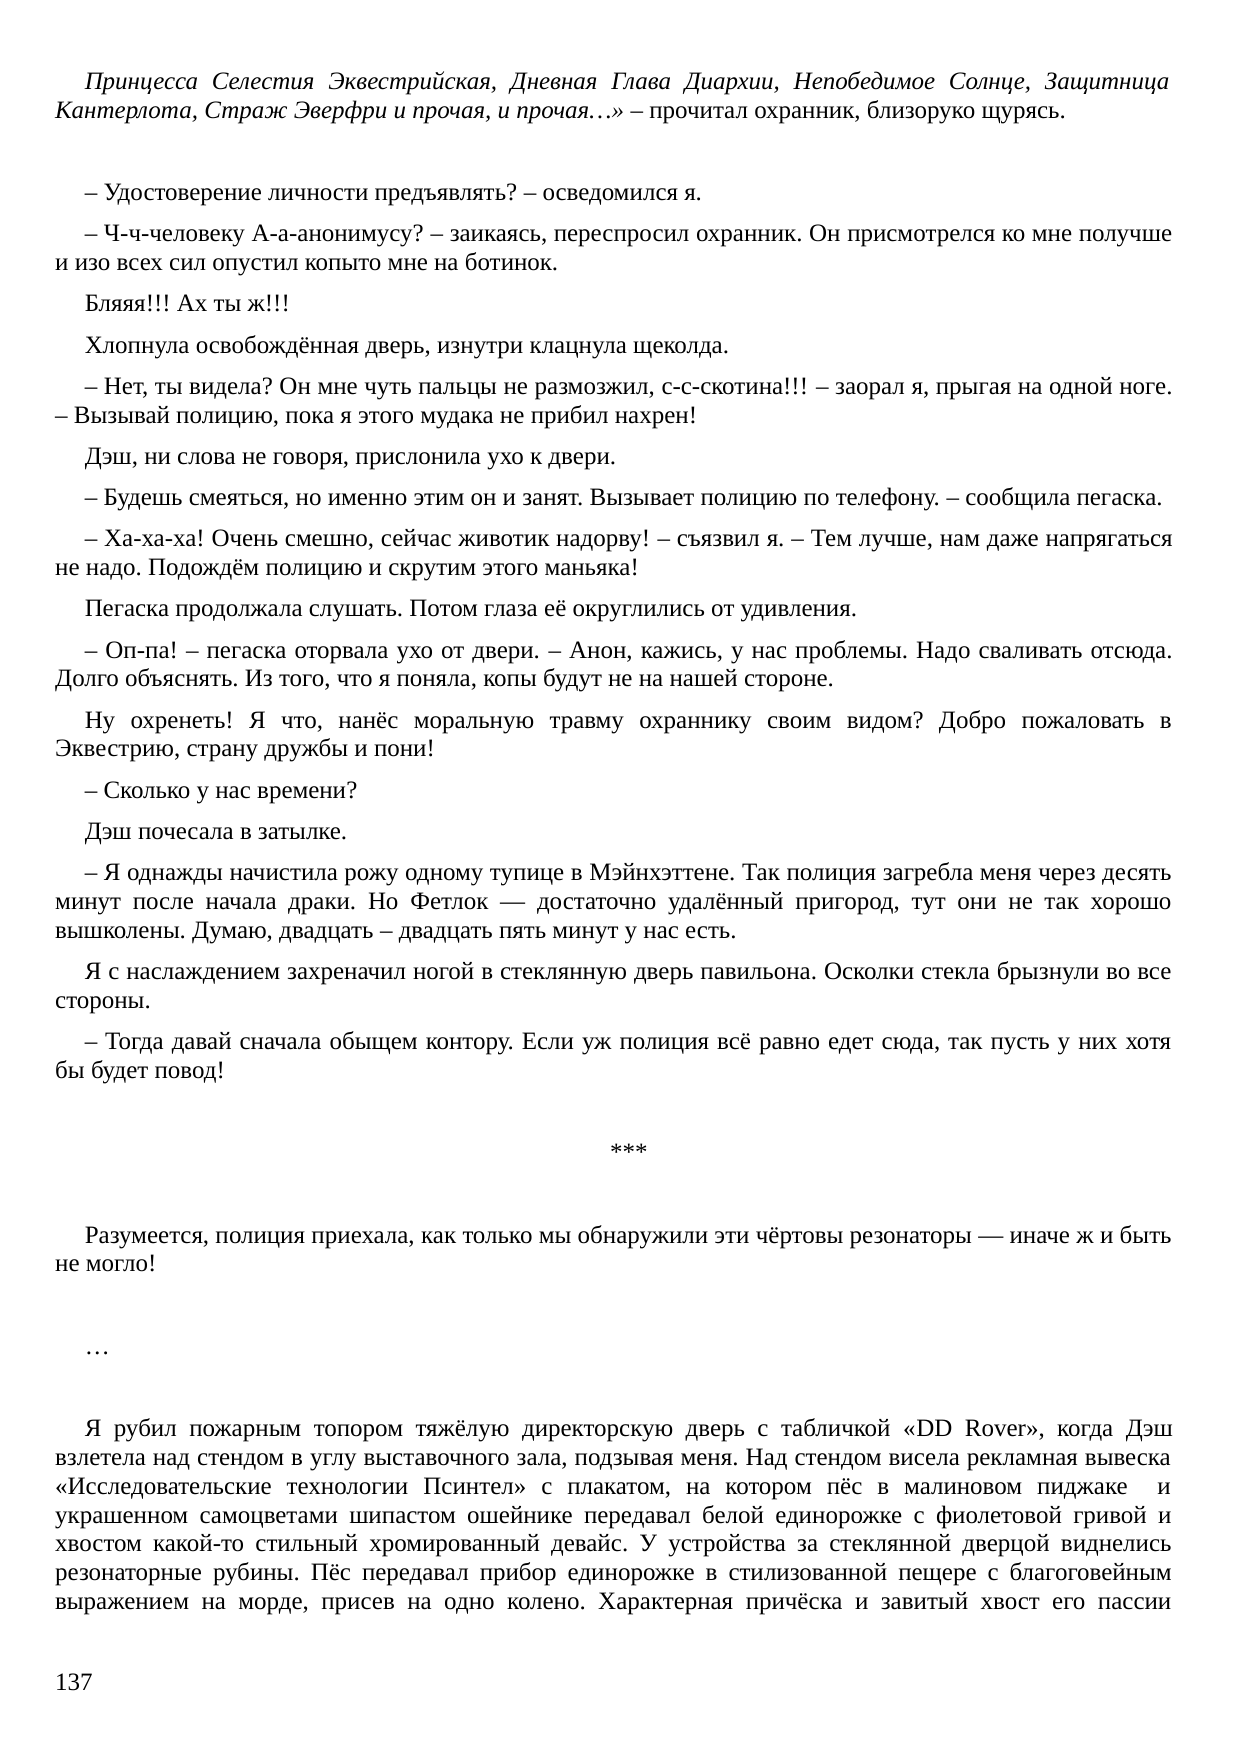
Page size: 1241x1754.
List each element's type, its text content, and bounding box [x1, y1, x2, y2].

text Принцесса Селестия Эквестрийская, Дневная Глава Диархии, Непобедимое Солнце, Защитница Кантерлота, Страж Эверфри и прочая, и прочая…» – прочитал охранник, близоруко щурясь. [55, 66, 1173, 123]
text – Сколько у нас времени? [55, 775, 1173, 803]
text Разумеется, полиция приехала, как только мы обнаружили эти чёртовы резонаторы — иначе ж и быть не могло! [55, 1220, 1173, 1277]
text – Ч-ч-человеку А-а-анонимусу? – заикаясь, переспросил охранник. Он присмотрелся ко мне получше и изо всех сил опустил копыто мне на ботинок. [55, 218, 1173, 276]
text – Ха-ха-ха! Очень смешно, сейчас животик надорву! – съязвил я. – Тем лучше, нам даже напрягаться не надо. Подождём полицию и скрутим этого маньяка! [55, 523, 1173, 581]
text Я с наслаждением захреначил ногой в стеклянную дверь павильона. Осколки стекла брызнули во все стороны. [55, 956, 1173, 1013]
text – Я однажды начистила рожу одному тупице в Мэйнхэттене. Так полиция загребла меня через десять минут после начала драки. Но Фетлок — достаточно удалённый пригород, тут они не так хорошо вышколены. Думаю, двадцать – двадцать пять минут у нас есть. [55, 857, 1173, 943]
text – Оп-па! – пегаска оторвала ухо от двери. – Анон, кажись, у нас проблемы. Надо сваливать отсюда. Долго объяснять. Из того, что я поняла, копы будут не на нашей стороне. [55, 635, 1173, 692]
text Дэш, ни слова не говоря, прислонила ухо к двери. [55, 441, 1173, 470]
text – Тогда давай сначала обыщем контору. Если уж полиция всё равно едет сюда, так пусть у них хотя бы будет повод! [55, 1026, 1173, 1083]
text Ну охренеть! Я что, нанёс моральную травму охраннику своим видом? Добро пожаловать в Эквестрию, страну дружбы и пони! [55, 705, 1173, 762]
text … [55, 1331, 1173, 1360]
text Пегаска продолжала слушать. Потом глаза её округлились от удивления. [55, 593, 1173, 622]
text – Удостоверение личности предъявлять? – осведомился я. [55, 177, 1173, 206]
text Хлопнула освобождённая дверь, изнутри клацнула щеколда. [55, 330, 1173, 358]
text *** [55, 1137, 1173, 1166]
text Дэш почесала в затылке. [55, 816, 1173, 845]
text Я рубил пожарным топором тяжёлую директорскую дверь с табличкой «DD Rover», когда Дэш взлетела над стендом в углу выставочного зала, подзывая меня. Над стендом висела рекламная вывеска «Исследовательские технологии Псинтел» с плакатом, на котором пёс в малиновом пиджаке и украшенном самоцветами шипастом ошейнике передавал белой единорожке с фиолетовой гривой и хвостом какой-то стильный хромированный девайс. У устройства за стеклянной дверцой виднелись резонаторные рубины. Пёс передавал прибор единорожке в стилизованной пещере с благоговейным выражением на морде, присев на одно колено. Характерная причёска и завитый хвост его пассии [55, 1413, 1173, 1615]
text Бляяя!!! Ах ты ж!!! [55, 288, 1173, 317]
text – Будешь смеяться, но именно этим он и занят. Вызывает полицию по телефону. – сообщила пегаска. [55, 482, 1173, 511]
text – Нет, ты видела? Он мне чуть пальцы не размозжил, с-с-скотина!!! – заорал я, прыгая на одной ноге. – Вызывай полицию, пока я этого мудака не прибил нахрен! [55, 371, 1173, 428]
